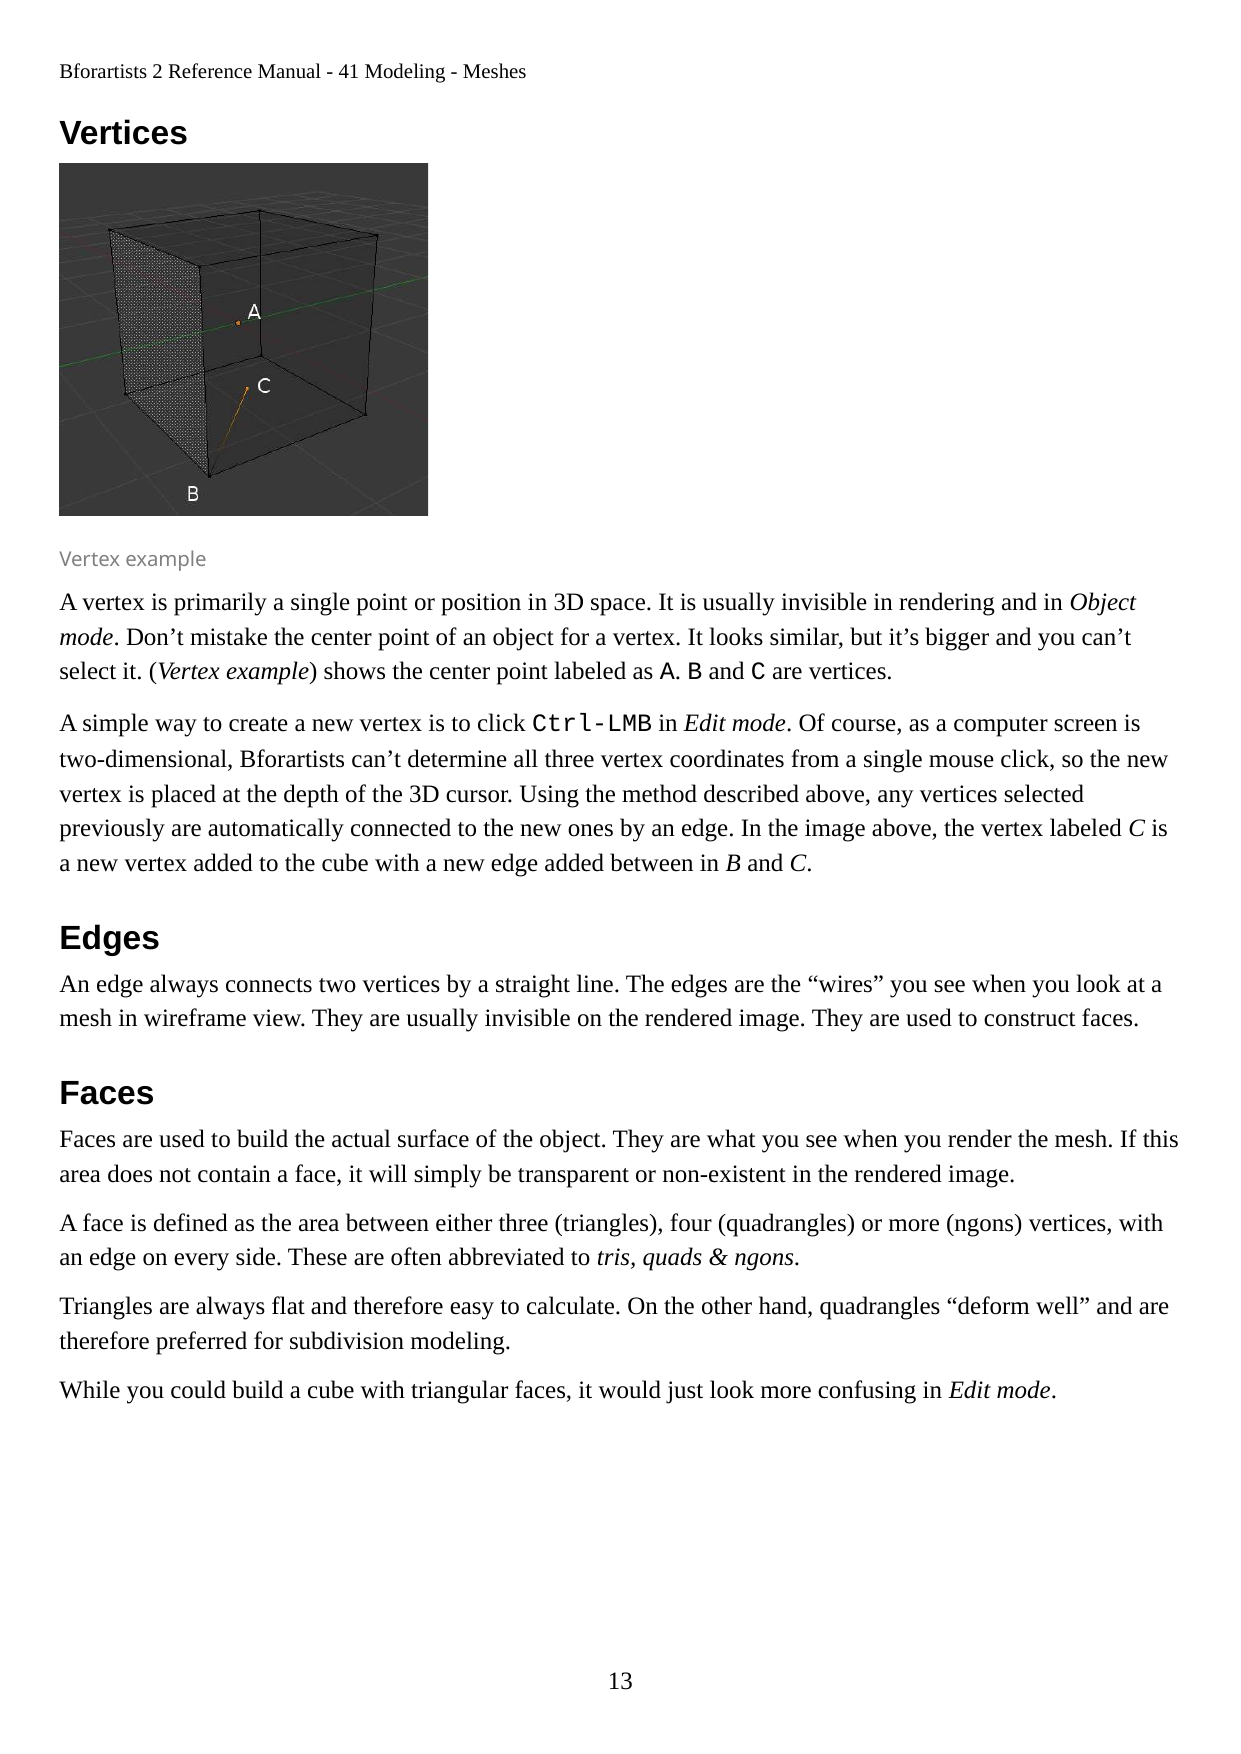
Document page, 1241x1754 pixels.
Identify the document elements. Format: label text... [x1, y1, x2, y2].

subtitle Edges [59, 918, 1181, 956]
text Triangles are always flat and therefore easy to calculate. On the other hand, quadrangles “deform well” and are therefore preferred for subdivision modeling. [59, 1291, 1181, 1354]
text Faces are used to build the actual surface of the object. They are what you see when you render the mesh. If this area does not contain a face, it will simply be transparent or non-existent in the rendered image. [59, 1124, 1181, 1187]
text A vertex is primarily a single point or position in 3D space. It is usually invisible in rendering and in Object mode. Don’t mistake the center point of an object for a vertex. It looks similar, but it’s bigger and you can’t select it. (Vertex example) shows the center point labeled as A. B and C are vertices. [59, 587, 1181, 687]
picture [59, 163, 429, 516]
subtitle Faces [59, 1073, 1181, 1112]
subtitle Vertices [59, 113, 1181, 151]
text Vertex example [59, 541, 1181, 573]
text A simple way to create a new vertex is to click Ctrl-LMB in Edit mode. Of course, as a computer screen is two-dimensional, Bforartists can’t determine all three vertex coordinates from a single mouse click, so the new vertex is placed at the depth of the 3D cursor. Using the method described above, any vertices selected previously are automatically connected to the new ones by an edge. In the image above, the vertex labeled C is a new vertex added to the cube with a new edge added between in B and C. [59, 708, 1181, 876]
text An edge always connects two vertices by a straight line. The edges are the “wires” you see when you look at a mesh in wireframe view. They are usually invisible on the rendered image. They are used to construct faces. [59, 969, 1181, 1032]
text While you could build a cube with triangular faces, it would just look more confusing in Edit mode. [59, 1375, 1181, 1404]
text A face is defined as the area between either three (triangles), four (quadrangles) or more (ngons) vertices, with an edge on every side. These are often abbreviated to tris, quads & ngons. [59, 1208, 1181, 1271]
